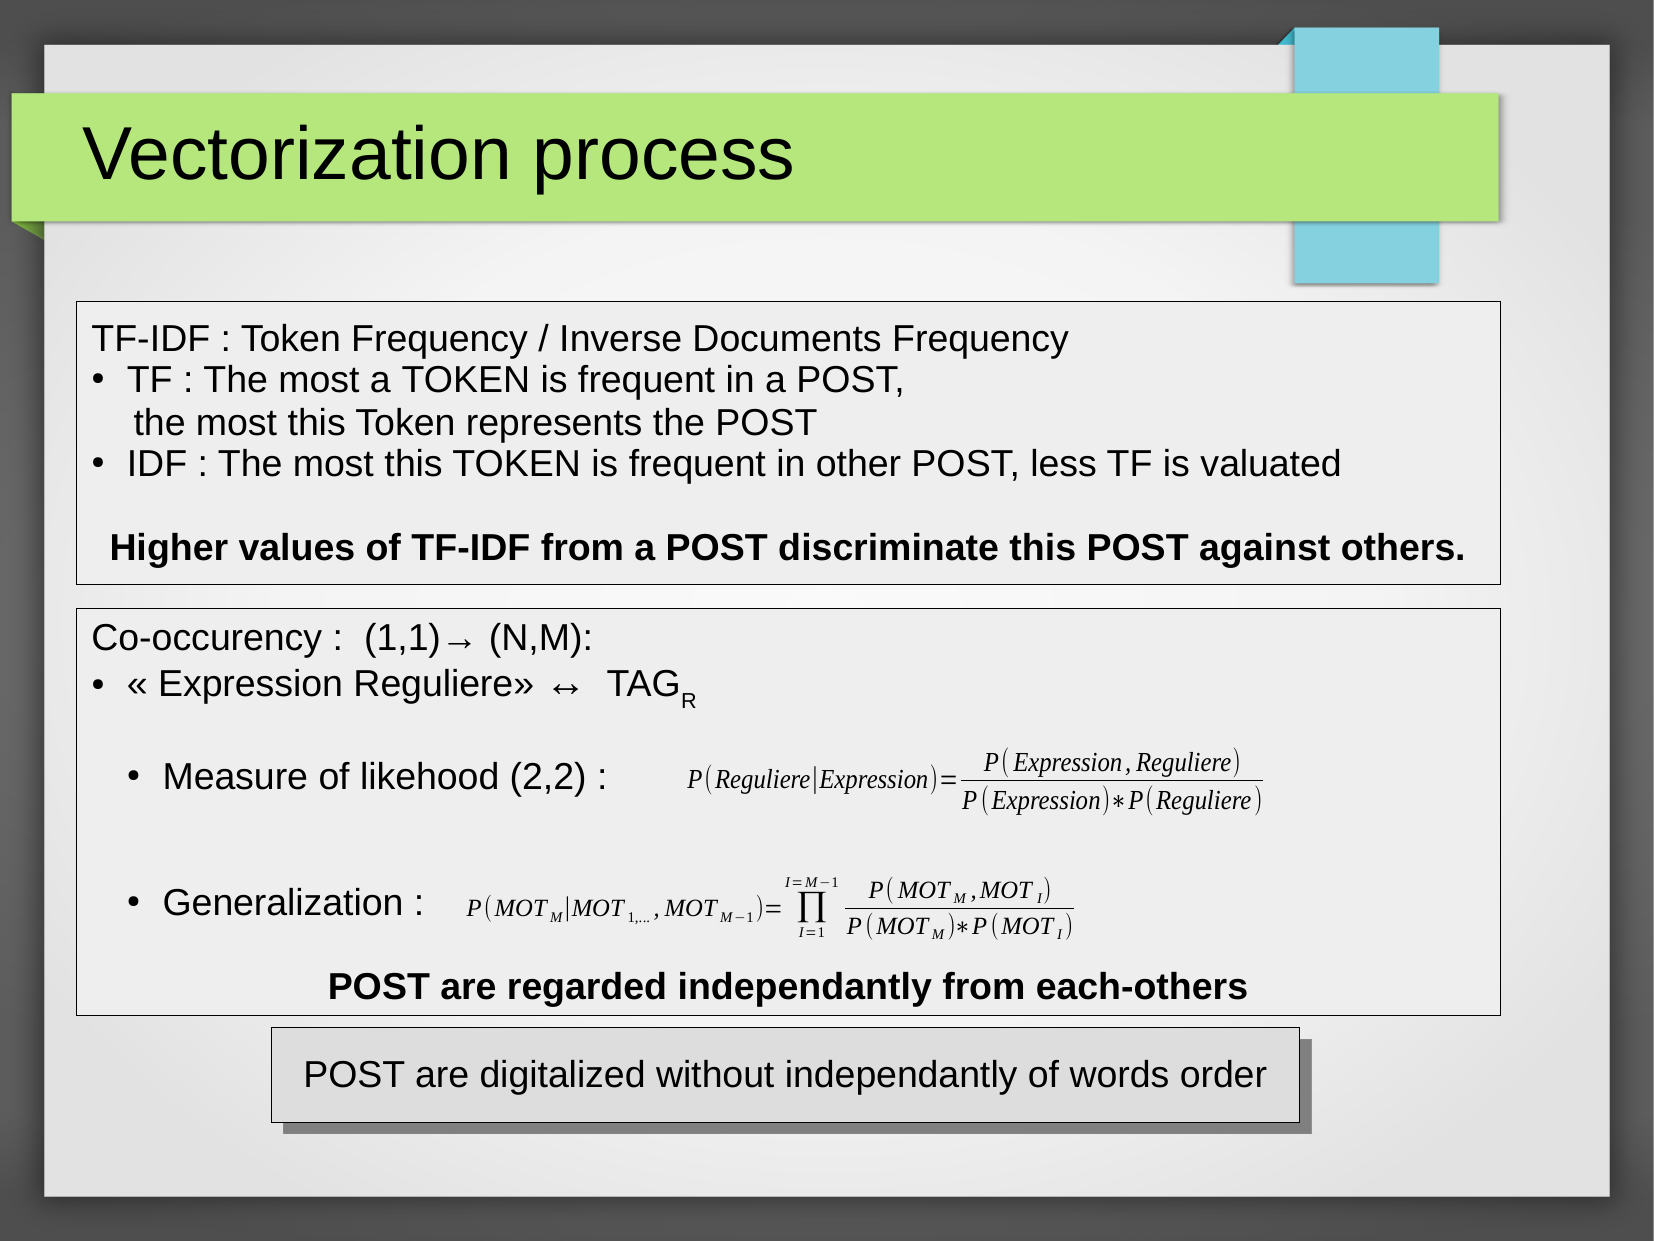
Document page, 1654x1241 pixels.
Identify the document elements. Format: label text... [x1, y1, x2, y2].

text_box Co-occurency : (1,1)→ (N,M): « Expression Reguliere» ↔ TAGR Measure of likehood (2,2) : Generalization : POST are regarded independantly from each-others [76, 608, 1501, 1016]
chart [679, 745, 1271, 817]
text_box POST are digitalized without independantly of words order [271, 1027, 1300, 1123]
picture [0, 0, 1654, 1241]
chart [458, 874, 1081, 943]
text_box TF-IDF : Token Frequency / Inverse Documents Frequency TF : The most a TOKEN is frequent in a POST, the most this Token represents the POST IDF : The most this TOKEN is frequent in other POST, less TF is valuated Higher values of TF-IDF from a POST discriminate this POST against others. [76, 301, 1501, 585]
title Vectorization process [82, 94, 1264, 213]
